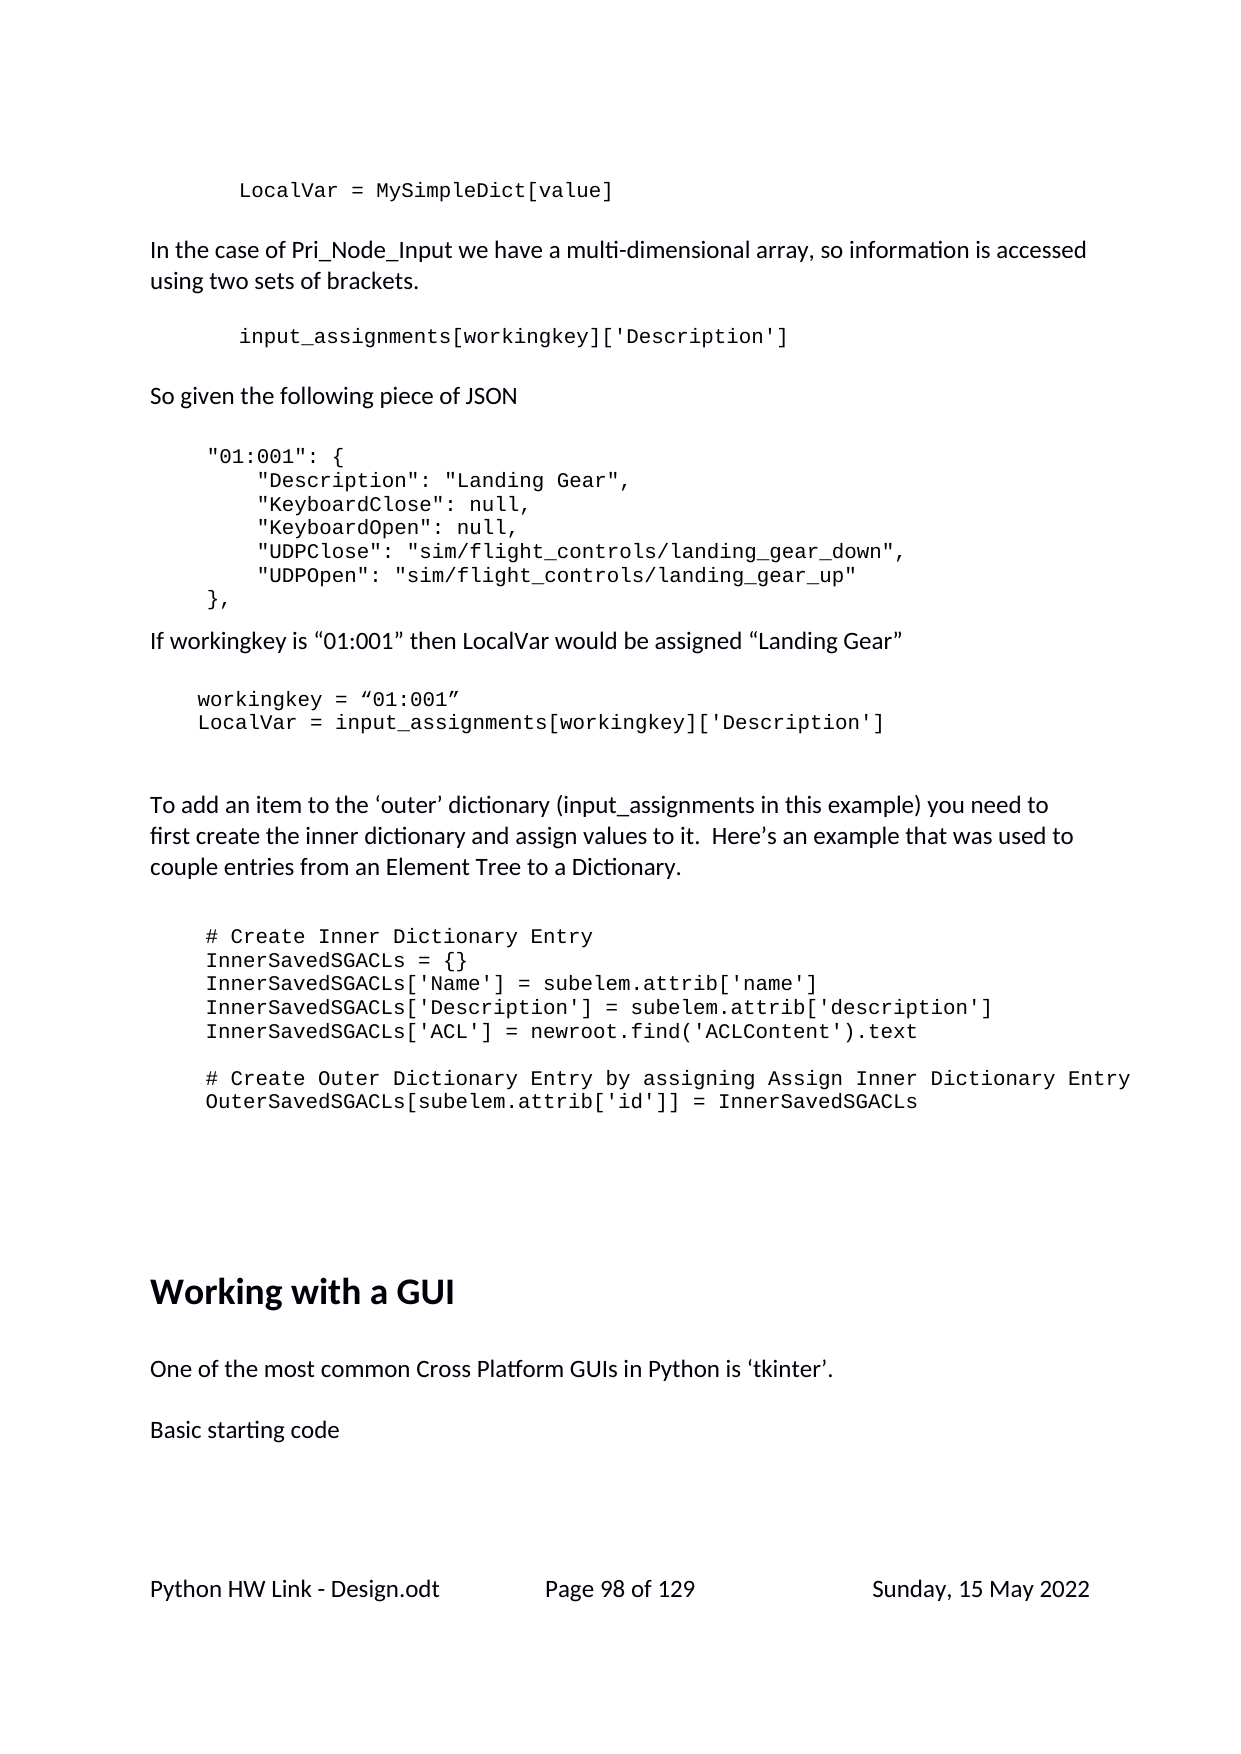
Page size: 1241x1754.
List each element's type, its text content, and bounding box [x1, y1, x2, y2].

text input_assignments[workingkey]['Description'] [150, 326, 1090, 350]
subtitle Working with a GUI [150, 1268, 1090, 1314]
text If workingkey is “01:001” then LocalVar would be assigned “Landing Gear” [150, 441, 1090, 656]
text LocalVar = MySimpleDict[value] [150, 181, 1090, 204]
text Basic starting code [150, 1414, 1090, 1444]
text To add an item to the ‘outer’ dictionary (input_assignments in this example) you need to first create the inner dictionary and assign values to it. Here’s an example that was used to couple entries from an Element Tree to a Dictionary. [150, 656, 1090, 881]
text So given the following piece of JSON [150, 380, 1090, 411]
text In the case of Pri_Node_Input we have a multi-dimensional array, so information is accessed using two sets of brackets. [150, 235, 1090, 296]
text One of the most common Cross Platform GUIs in Python is ‘tkinter’. [150, 1353, 1090, 1383]
